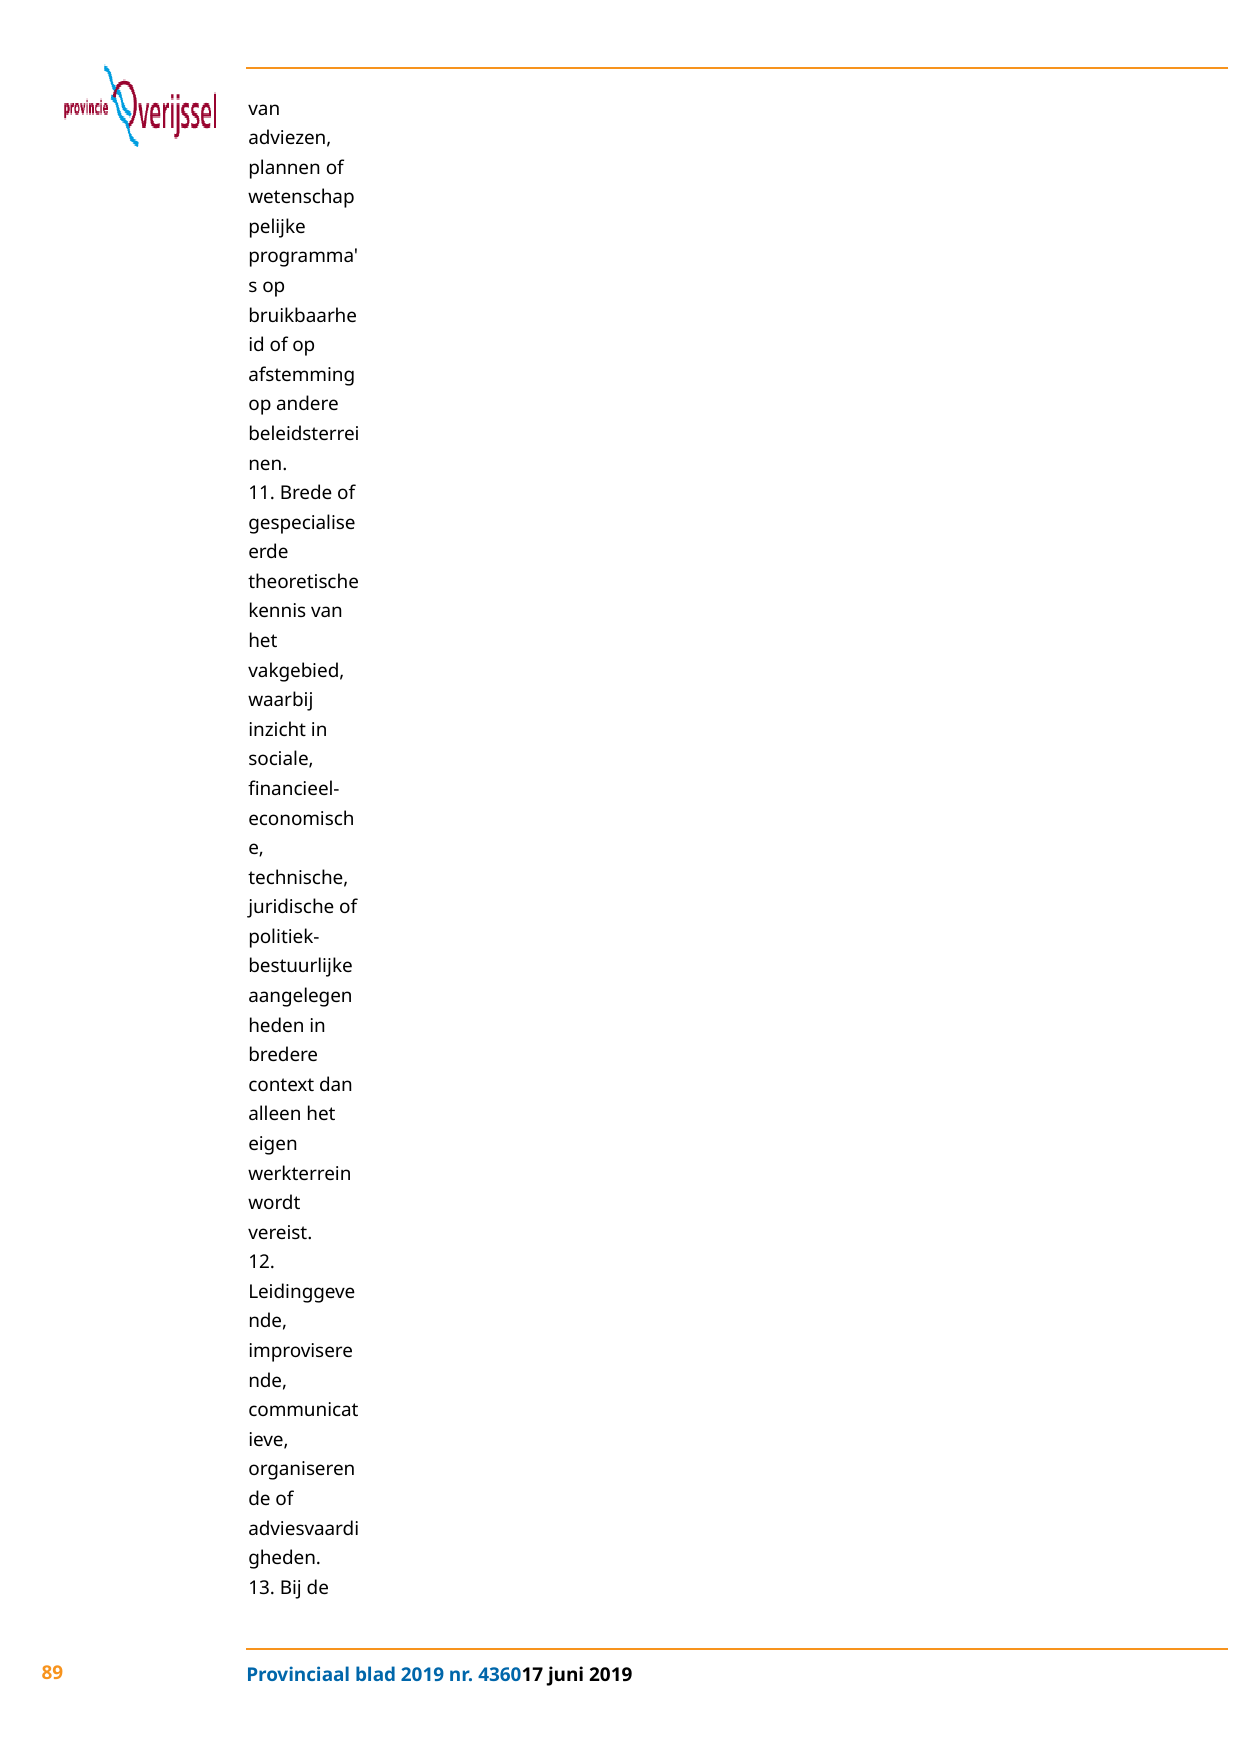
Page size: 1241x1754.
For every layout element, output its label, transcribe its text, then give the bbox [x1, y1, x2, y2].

table_cell [587, 95, 700, 1600]
table_cell [361, 95, 474, 1600]
table_cell van adviezen, plannen of wetenschappelijke programma's op bruikbaarheid of op afstemming op andere beleidsterreinen. 11. Brede of gespecialiseerde theoretische kennis van het vakgebied, waarbij inzicht in sociale, financieel-economische, technische, juridische of politiek-bestuurlijke aangelegenheden in bredere context dan alleen het eigen werkterrein wordt vereist. 12. Leidinggevende, improviserende, communicatieve, organiserende of adviesvaardigheden. 13. Bij de [248, 95, 361, 1600]
table_cell [474, 95, 587, 1600]
table_cell [926, 95, 1038, 1600]
picture [41, 47, 231, 172]
table_cell [1039, 95, 1152, 1600]
table_cell [813, 95, 926, 1600]
table_cell [700, 95, 813, 1600]
